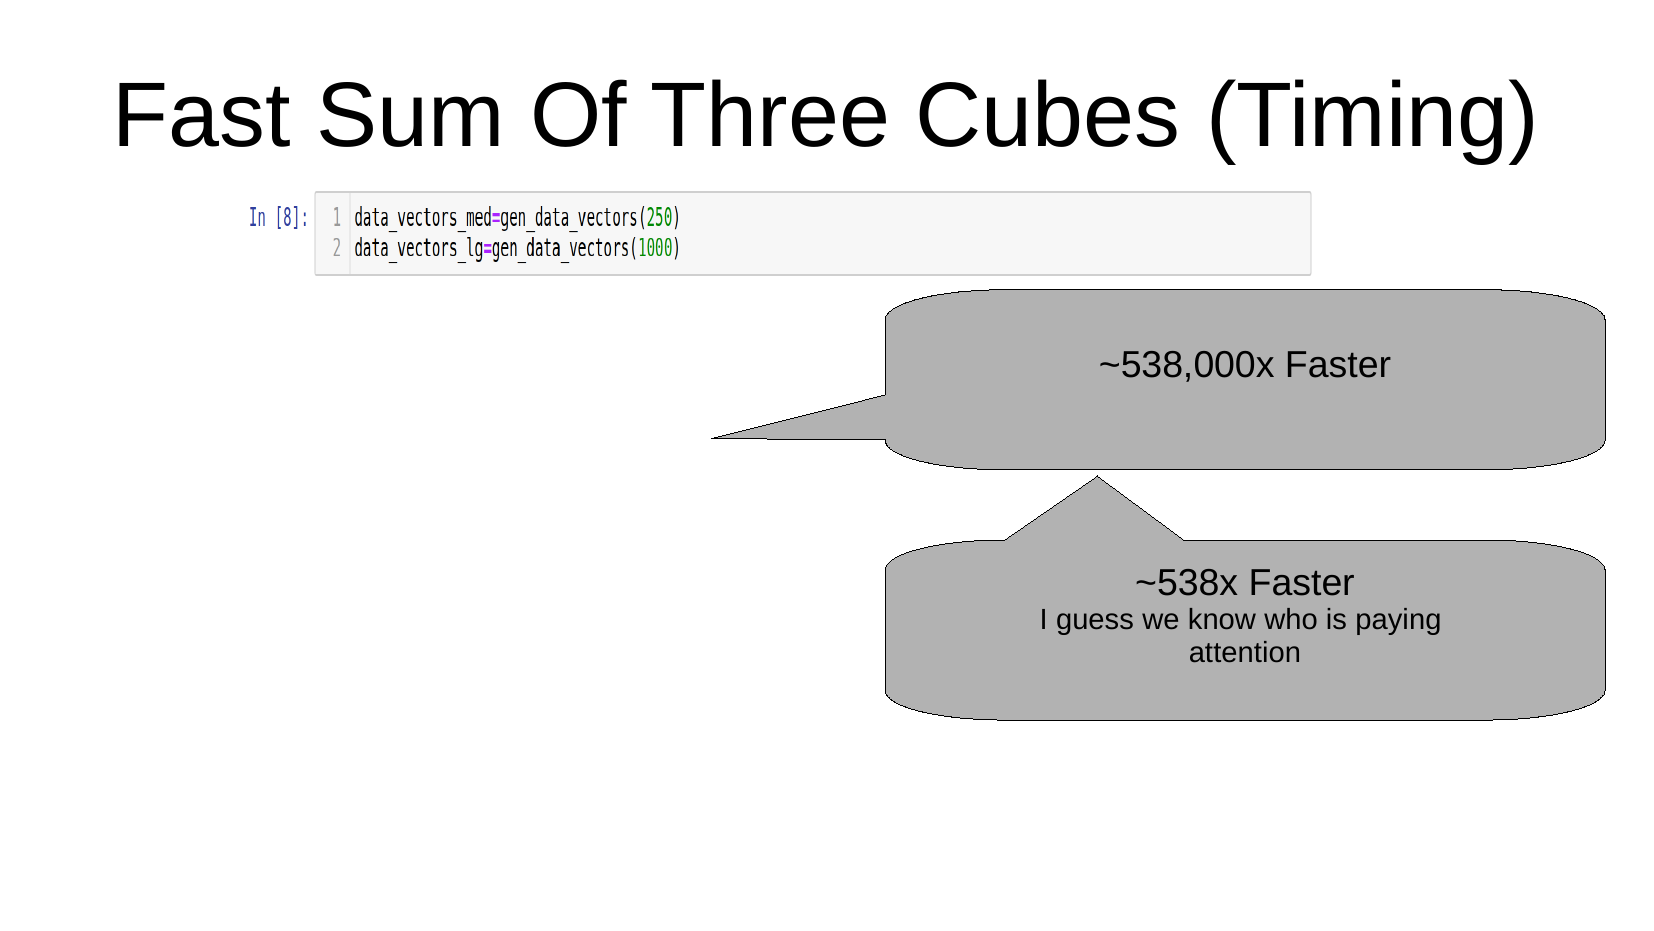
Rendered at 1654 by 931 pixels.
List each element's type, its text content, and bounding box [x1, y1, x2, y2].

text_box [30, 289, 1636, 696]
text_box ~538,000x Faster [711, 289, 1606, 470]
text_box ~538x Faster I guess we know who is paying attention [885, 475, 1606, 721]
picture [216, 193, 1322, 289]
title Fast Sum Of Three Cubes (Timing) [82, 37, 1571, 193]
